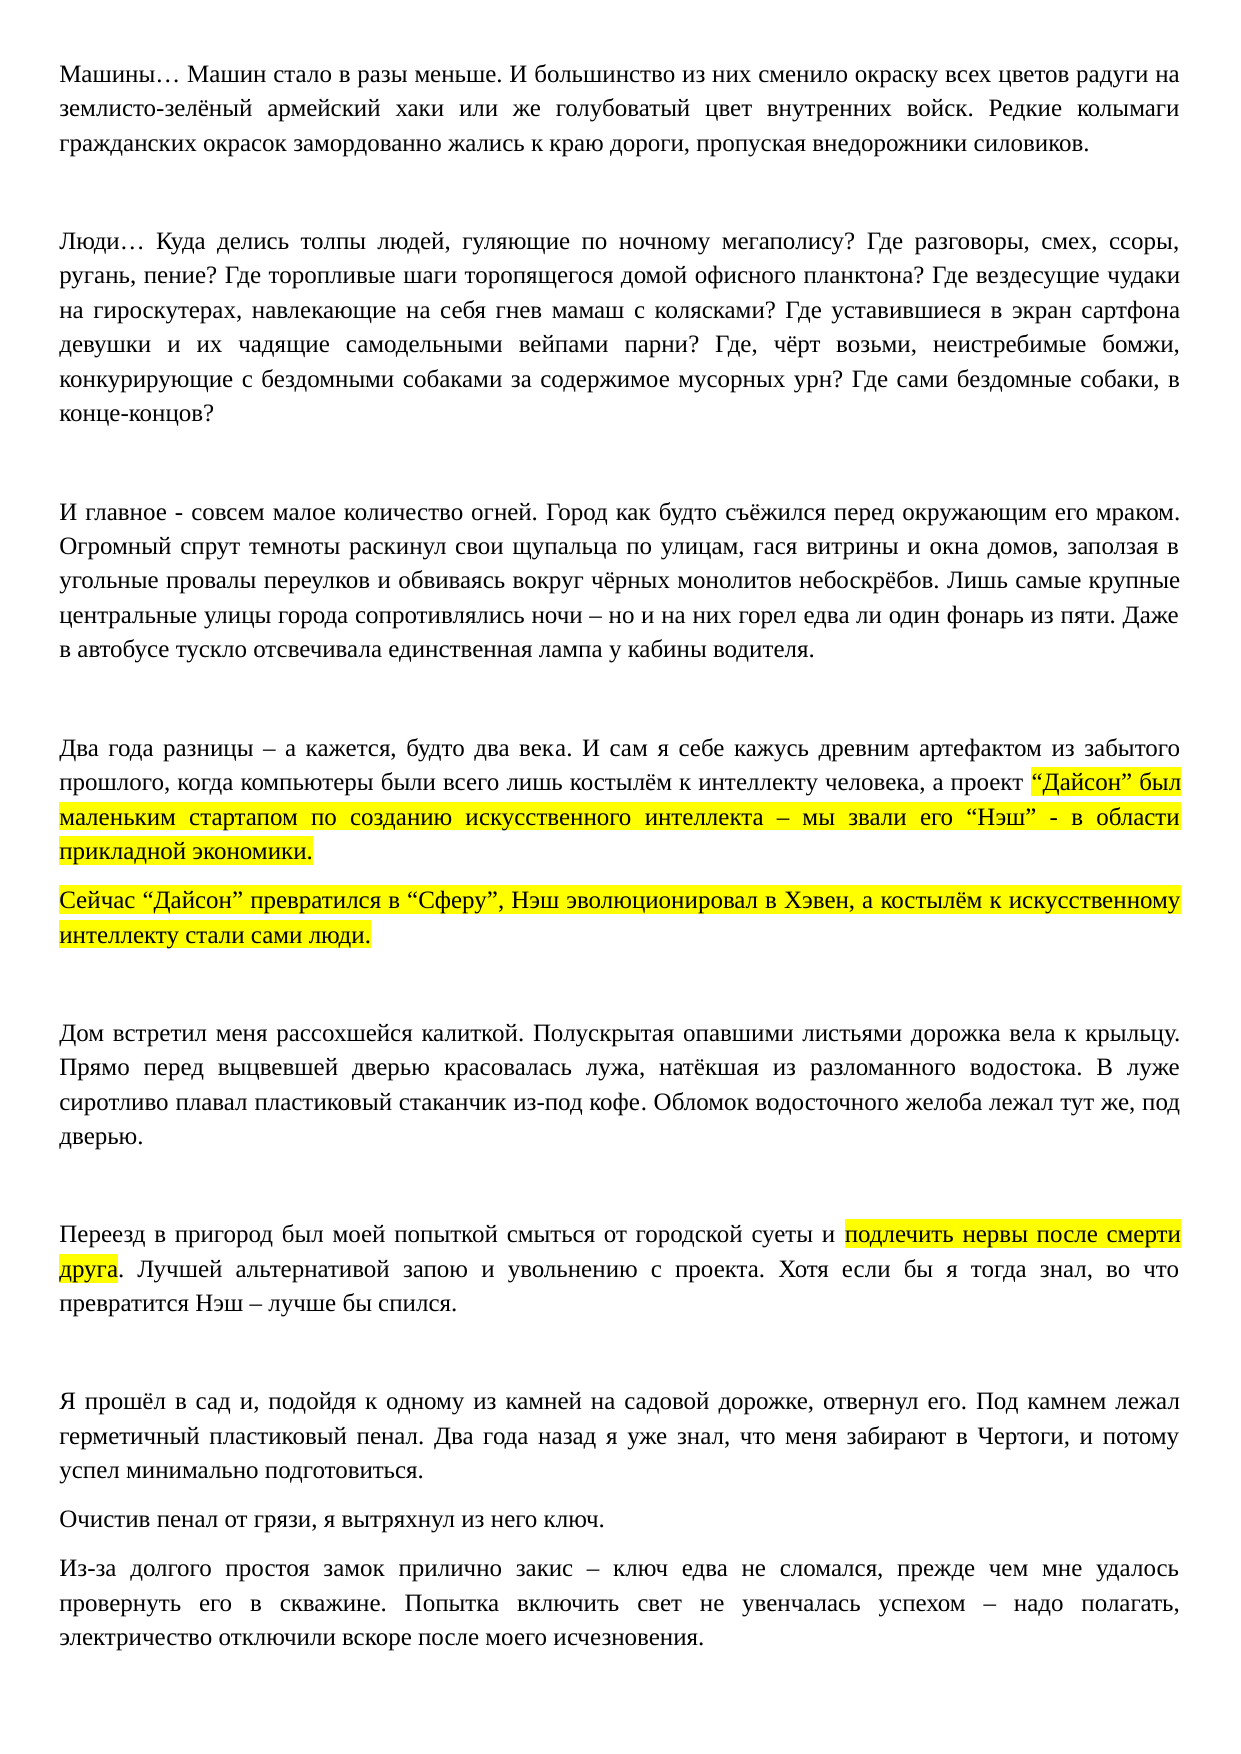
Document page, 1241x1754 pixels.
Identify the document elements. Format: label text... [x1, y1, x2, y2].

text Из-за долгого простоя замок прилично закис – ключ едва не сломался, прежде чем мне удалось провернуть его в скважине. Попытка включить свет не увенчалась успехом – надо полагать, электричество отключили вскоре после моего исчезновения. [59, 1553, 1181, 1651]
text Машины… Машин стало в разы меньше. И большинство из них сменило окраску всех цветов радуги на землисто-зелёный армейский хаки или же голубоватый цвет внутренних войск. Редкие колымаги гражданских окрасок замордованно жались к краю дороги, пропуская внедорожники силовиков. [59, 59, 1181, 157]
text Два года разницы – а кажется, будто два века. И сам я себе кажусь древним артефактом из забытого прошлого, когда компьютеры были всего лишь костылём к интеллекту человека, а проект “Дайсон” был маленьким стартапом по созданию искусственного интеллекта – мы звали его “Нэш” - в области прикладной экономики. [59, 733, 1181, 865]
text Сейчас “Дайсон” превратился в “Сферу”, Нэш эволюционировал в Хэвен, а костылём к искусственному интеллекту стали сами люди. [59, 885, 1181, 948]
text Дом встретил меня рассохшейся калиткой. Полускрытая опавшими листьями дорожка вела к крыльцу. Прямо перед выцвевшей дверью красовалась лужа, натёкшая из разломанного водостока. В луже сиротливо плавал пластиковый стаканчик из-под кофе. Обломок водосточного желоба лежал тут же, под дверью. [59, 1018, 1181, 1150]
text Люди… Куда делись толпы людей, гуляющие по ночному мегаполису? Где разговоры, смех, ссоры, ругань, пение? Где торопливые шаги торопящегося домой офисного планктона? Где вездесущие чудаки на гироскутерах, навлекающие на себя гнев мамаш с колясками? Где уставившиеся в экран сартфона девушки и их чадящие самодельными вейпами парни? Где, чёрт возьми, неистребимые бомжи, конкурирующие с бездомными собаками за содержимое мусорных урн? Где сами бездомные собаки, в конце-концов? [59, 226, 1181, 427]
text Очистив пенал от грязи, я вытряхнул из него ключ. [59, 1504, 1181, 1533]
text И главное - совсем малое количество огней. Город как будто съёжился перед окружающим его мраком. Огромный спрут темноты раскинул свои щупальца по улицам, гася витрины и окна домов, заползая в угольные провалы переулков и обвиваясь вокруг чёрных монолитов небоскрёбов. Лишь самые крупные центральные улицы города сопротивлялись ночи – но и на них горел едва ли один фонарь из пяти. Даже в автобусе тускло отсвечивала единственная лампа у кабины водителя. [59, 497, 1181, 663]
text Переезд в пригород был моей попыткой смыться от городской суеты и подлечить нервы после смерти друга. Лучшей альтернативой запою и увольнению с проекта. Хотя если бы я тогда знал, во что превратится Нэш – лучше бы спился. [59, 1219, 1181, 1317]
text Я прошёл в сад и, подойдя к одному из камней на садовой дорожке, отвернул его. Под камнем лежал герметичный пластиковый пенал. Два года назад я уже знал, что меня забирают в Чертоги, и потому успел минимально подготовиться. [59, 1386, 1181, 1484]
